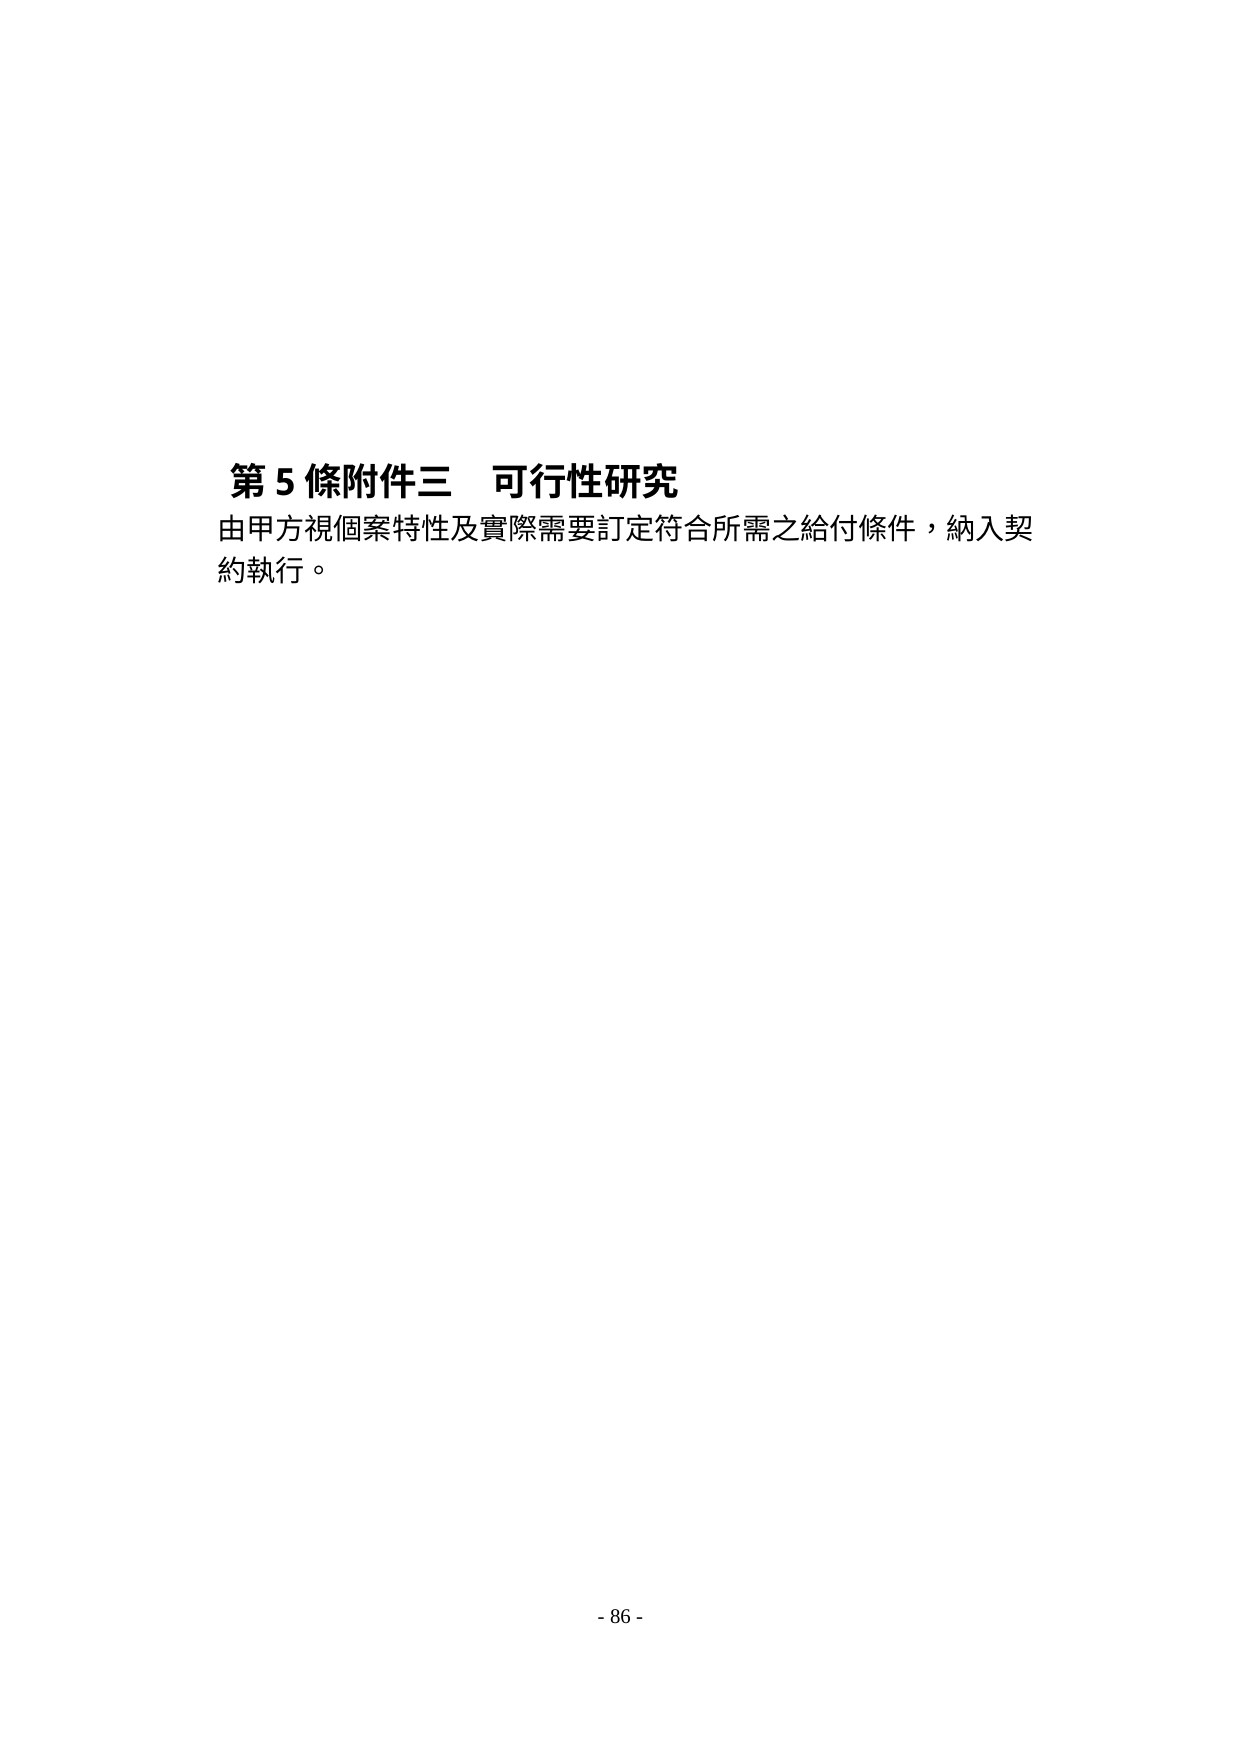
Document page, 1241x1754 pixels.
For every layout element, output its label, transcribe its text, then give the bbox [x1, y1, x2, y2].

text 第5條附件三 可行性研究 [229, 453, 1053, 506]
text 由甲方視個案特性及實際需要訂定符合所需之給付條件，納入契約執行。 [217, 506, 1053, 590]
